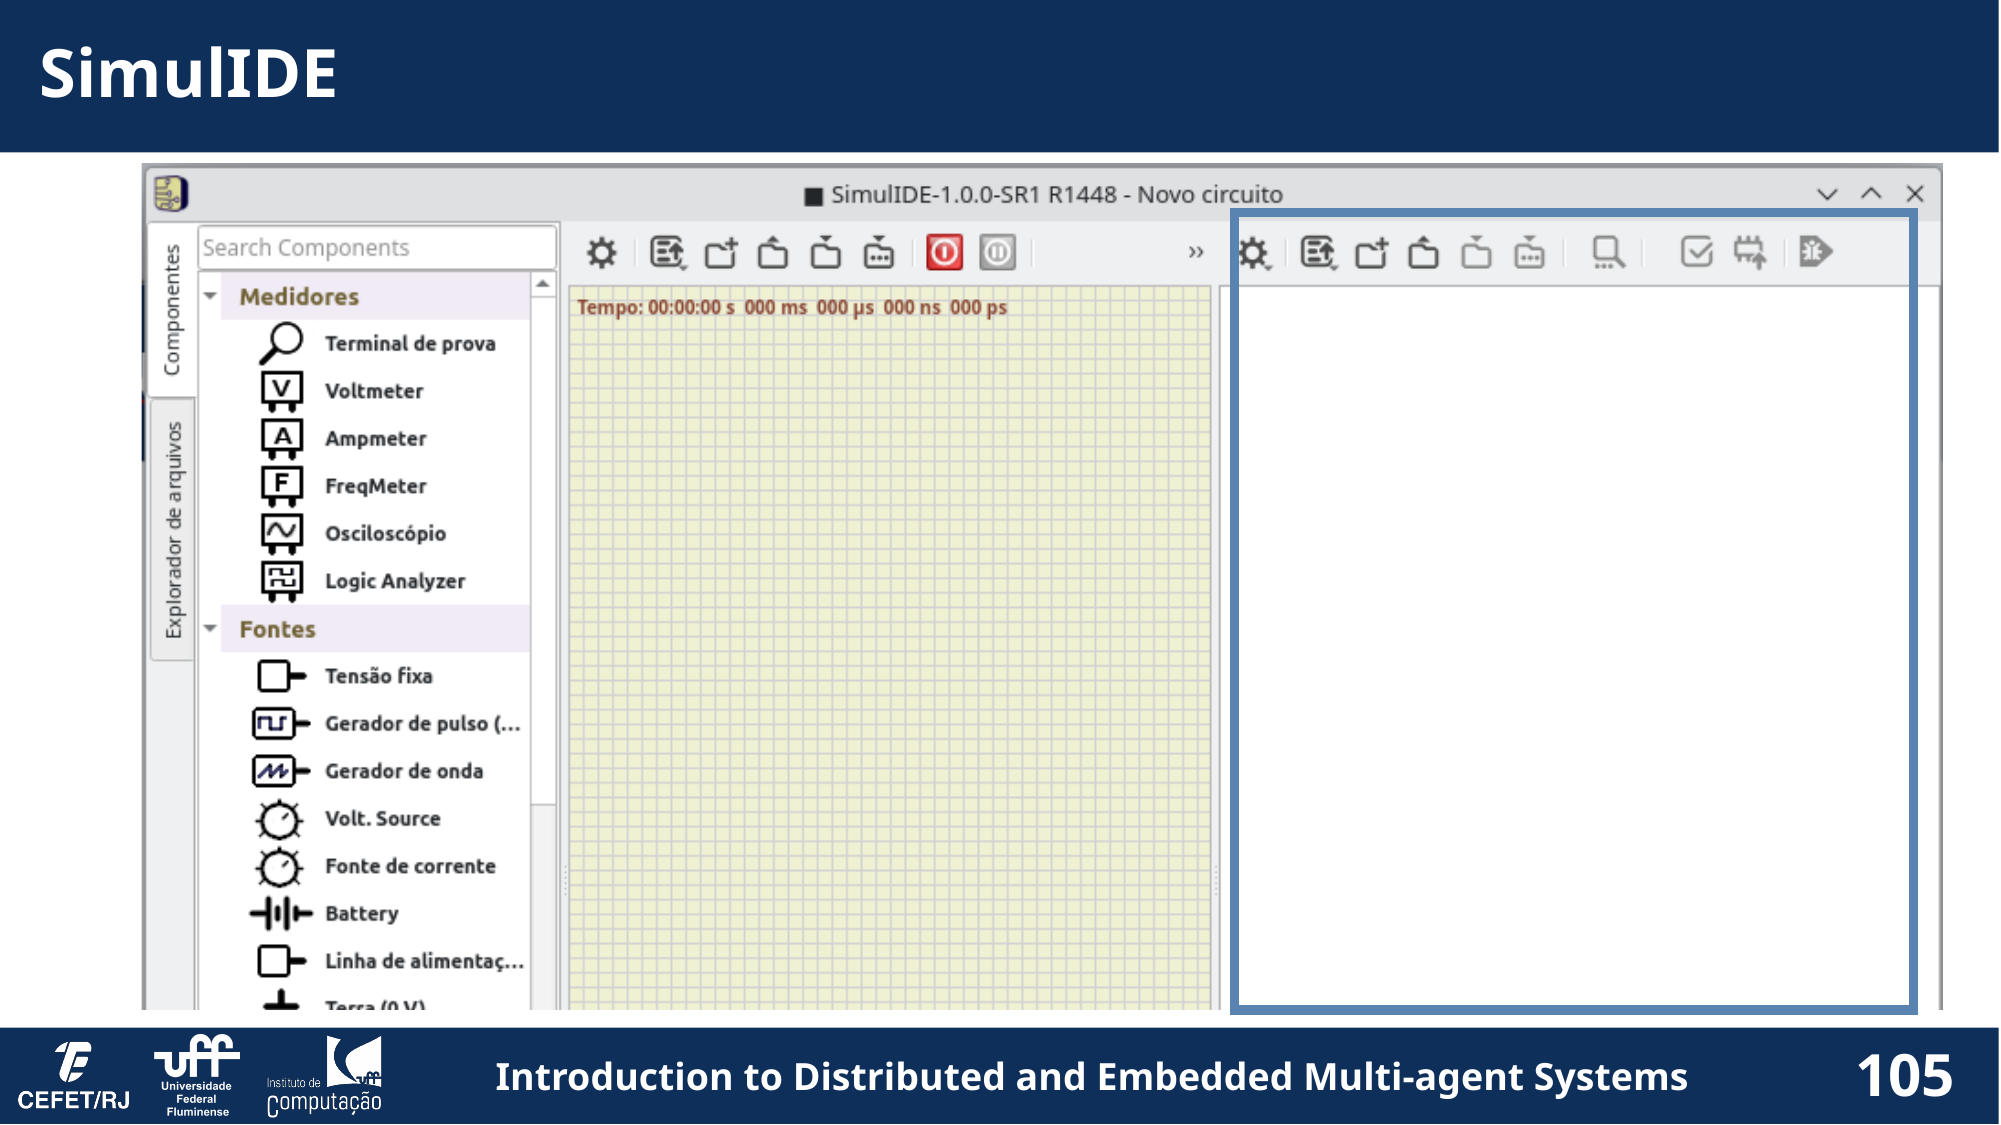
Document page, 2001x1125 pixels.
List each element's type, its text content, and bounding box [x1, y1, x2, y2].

text_box SimulIDE [25, 23, 1998, 116]
picture [265, 1033, 383, 1118]
picture [1239, 217, 1909, 1005]
picture [153, 1033, 241, 1121]
picture [18, 1021, 129, 1125]
picture [141, 163, 1943, 1010]
